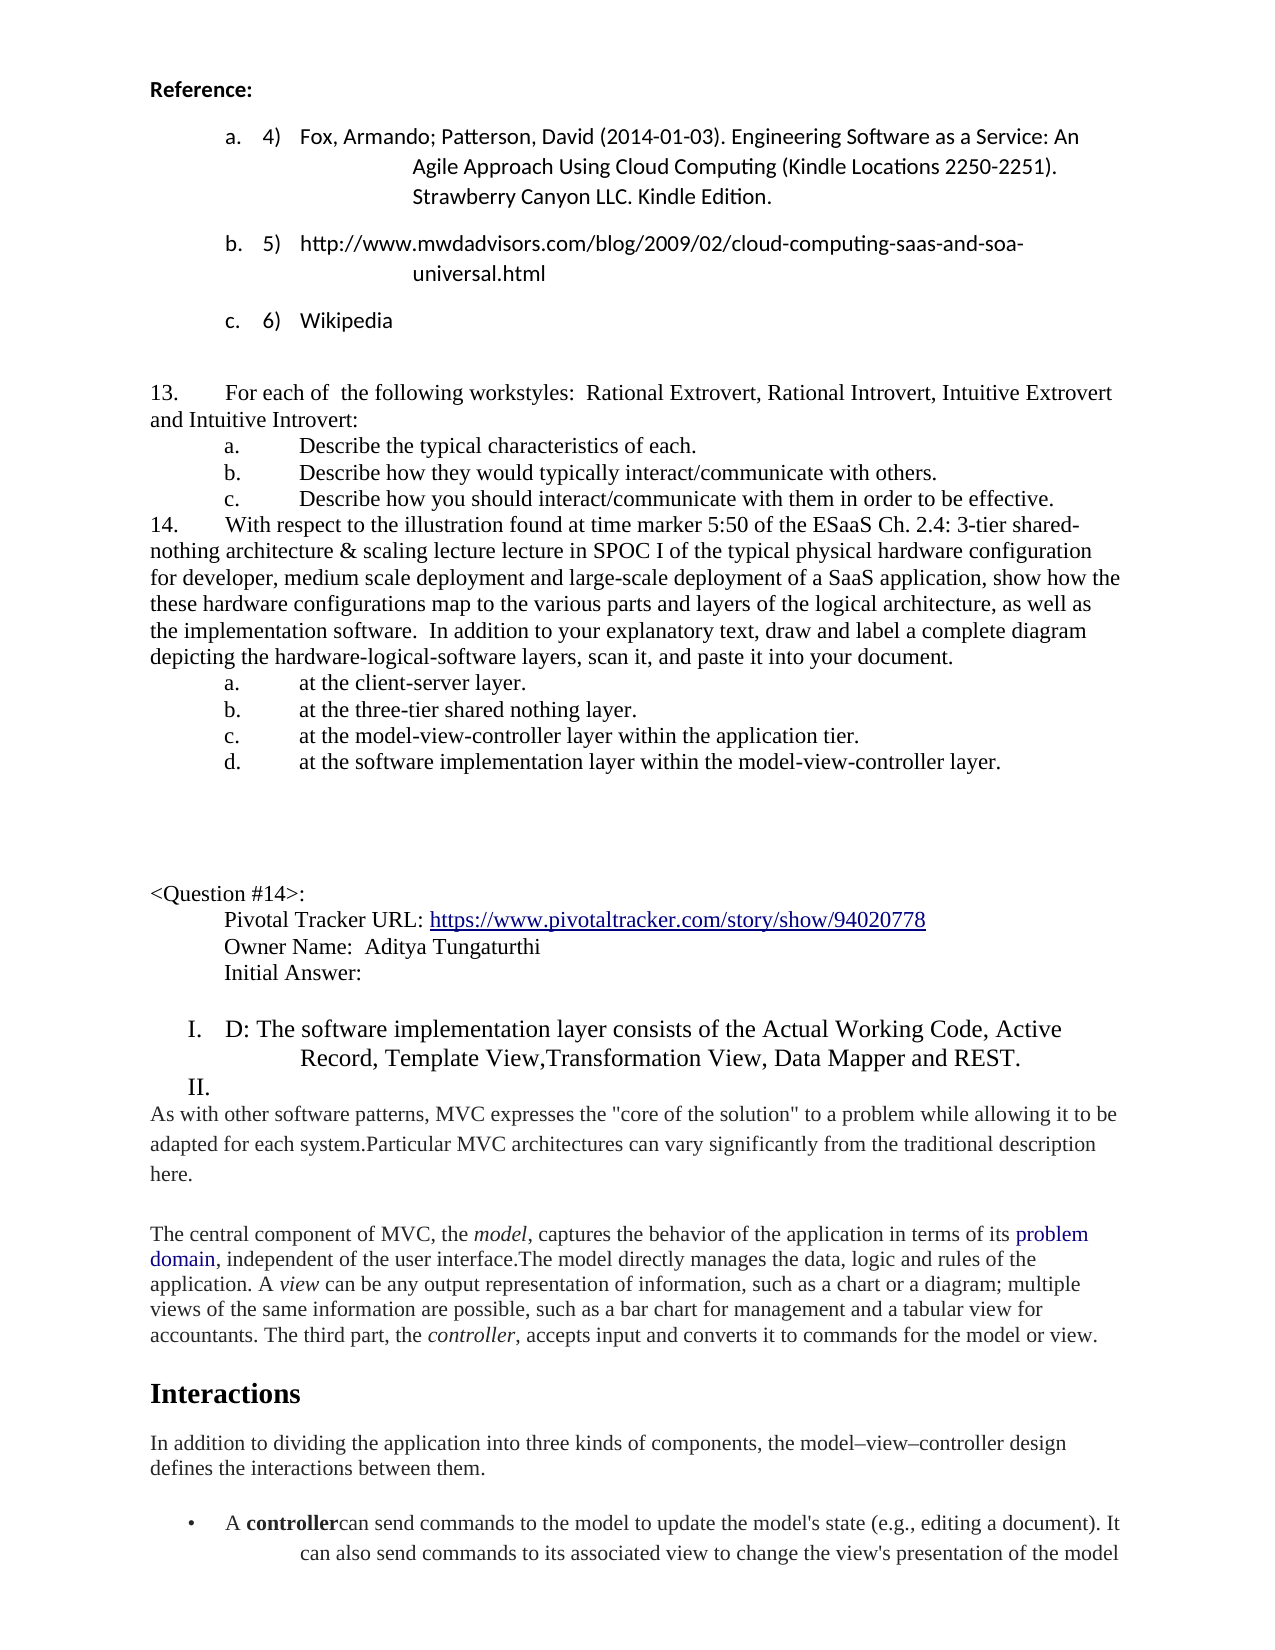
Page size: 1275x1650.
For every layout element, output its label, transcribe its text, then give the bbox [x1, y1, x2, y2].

list 5) http://www.mwdadvisors.com/blog/2009/02/cloud-computing-saas-and-soa-universal.html [225, 229, 1125, 287]
text The central component of MVC, the model, captures the behavior of the application in terms of its problem domain, independent of the user interface.The model directly manages the data, logic and rules of the application. A view can be any output representation of information, such as a chart or a diagram; multiple views of the same information are possible, such as a bar chart for management and a tabular view for accountants. The third part, the controller, accepts input and converts it to commands for the model or view. [150, 1221, 1125, 1347]
text <Question #14>: [150, 880, 1125, 907]
list 4) Fox, Armando; Patterson, David (2014-01-03). Engineering Software as a Service: An Agile Approach Using Cloud Computing (Kindle Locations 2250-2251). Strawberry Canyon LLC. Kindle Edition. [225, 122, 1125, 210]
list D: The software implementation layer consists of the Actual Working Code, Active Record, Template View,Transformation View, Data Mapper and REST. [187, 1014, 1125, 1072]
text In addition to dividing the application into three kinds of components, the model–view–controller design defines the interactions between them. [150, 1430, 1125, 1480]
text As with other software patterns, MVC expresses the "core of the solution" to a problem while allowing it to be adapted for each system.Particular MVC architectures can vary significantly from the traditional description here. [150, 1101, 1125, 1186]
text c. at the model-view-controller layer within the application tier. [224, 722, 1125, 748]
text Owner Name: Aditya Tungaturthi [224, 933, 1125, 959]
list A controllercan send commands to the model to update the model's state (e.g., editing a document). It can also send commands to its associated view to change the view's presentation of the model [187, 1510, 1125, 1565]
text b. Describe how they would typically interact/communicate with others. [224, 458, 1125, 485]
text Interactions [150, 1376, 1125, 1410]
list 6) Wikipedia [225, 306, 1125, 334]
text 14. With respect to the illustration found at time marker 5:50 of the ESaaS Ch. 2.4: 3-tier shared-nothing architecture & scaling lecture lecture in SPOC I of the typical physical hardware configuration for developer, medium scale deployment and large-scale deployment of a SaaS application, show how the these hardware configurations map to the various parts and layers of the logical architecture, as well as the implementation software. In addition to your explanatory text, draw and label a complete diagram depicting the hardware-logical-software layers, scan it, and paste it into your document. [150, 511, 1125, 669]
text d. at the software implementation layer within the model-view-controller layer. [224, 748, 1125, 775]
text 13. For each of the following workstyles: Rational Extrovert, Rational Introvert, Intuitive Extrovert and Intuitive Introvert: [150, 379, 1125, 432]
text Initial Answer: [224, 959, 1125, 986]
text a. Describe the typical characteristics of each. [224, 432, 1125, 458]
text Pivotal Tracker URL: https://www.pivotaltracker.com/story/show/94020778 [224, 907, 1125, 933]
text Reference: [150, 75, 1125, 103]
text b. at the three-tier shared nothing layer. [224, 696, 1125, 722]
text a. at the client-server layer. [224, 669, 1125, 696]
text c. Describe how you should interact/communicate with them in order to be effective. [224, 485, 1125, 511]
